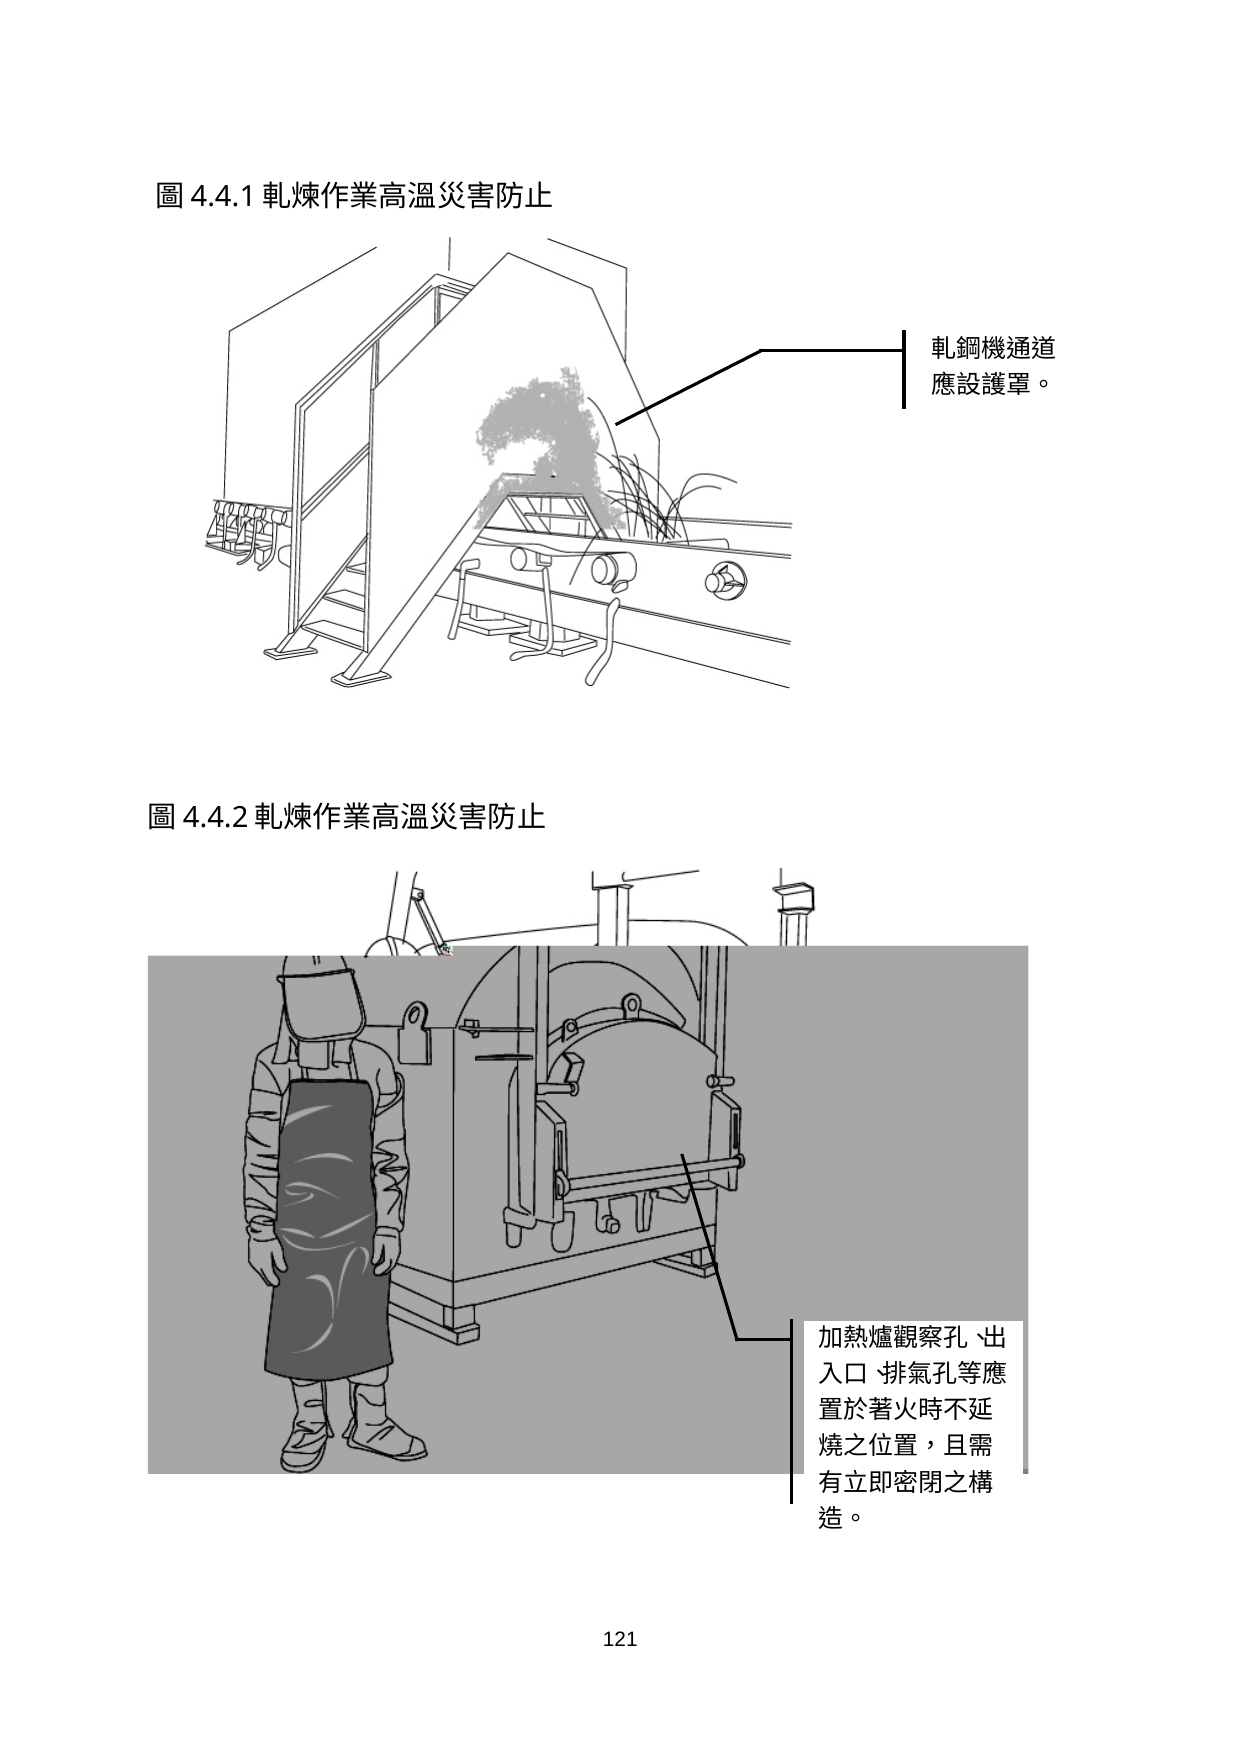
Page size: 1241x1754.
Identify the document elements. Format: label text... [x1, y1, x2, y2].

text 圖4.4.1軋煉作業高溫災害防止 [148, 164, 1092, 214]
text 圖4.4.2軋煉作業高溫災害防止 [148, 777, 1092, 852]
picture [147, 868, 1029, 1474]
picture [147, 220, 859, 696]
